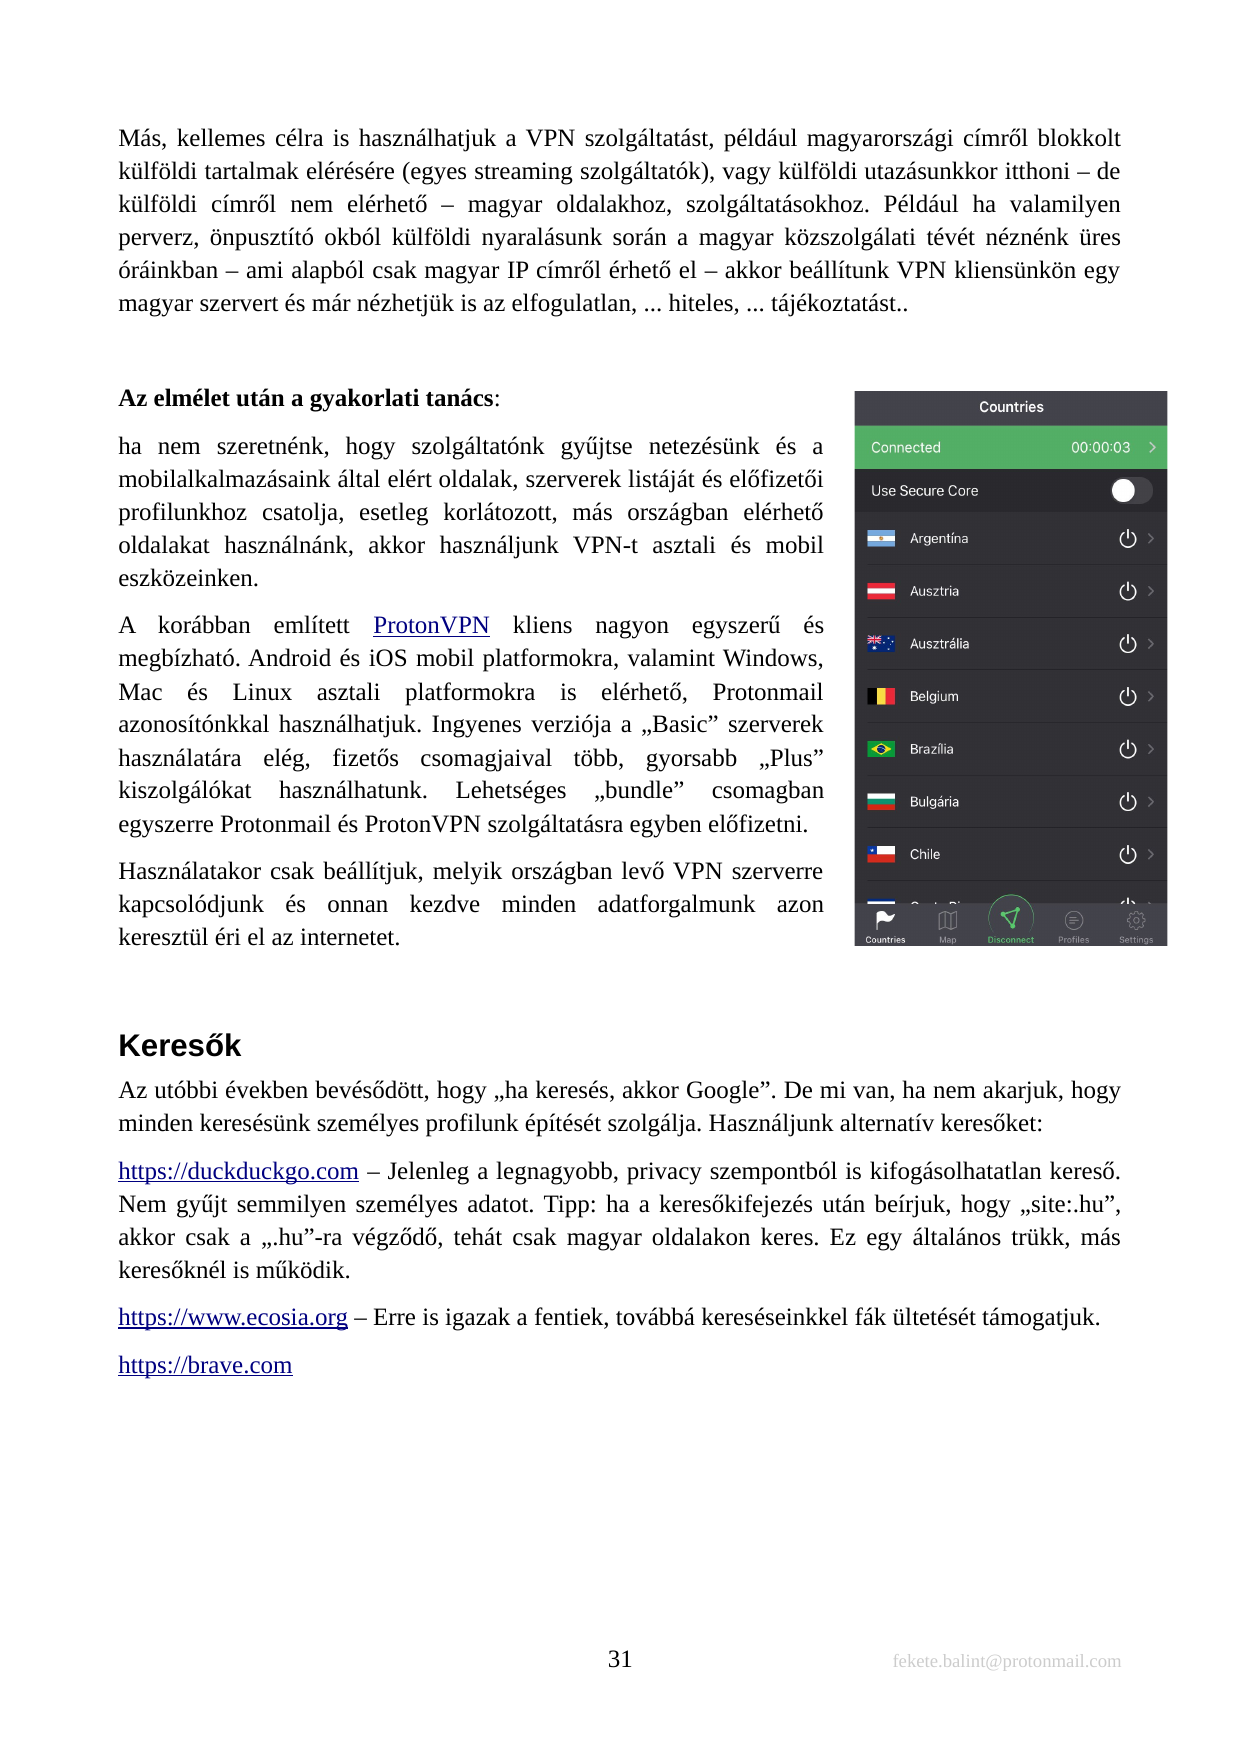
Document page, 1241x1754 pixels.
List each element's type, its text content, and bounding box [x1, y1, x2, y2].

text Az utóbbi években bevésődött, hogy „ha keresés, akkor Google”. De mi van, ha nem akarjuk, hogy minden keresésünk személyes profilunk építését szolgálja. Használjunk alternatív keresőket: [118, 1075, 1122, 1137]
text https://duckduckgo.com – Jelenleg a legnagyobb, privacy szempontból is kifogásolhatatlan kereső. Nem gyűjt semmilyen személyes adatot. Tipp: ha a keresőkifejezés után beírjuk, hogy „site:.hu”, akkor csak a „.hu”-ra végződő, tehát csak magyar oldalakon keres. Ez egy általános trükk, más keresőknél is működik. [118, 1156, 1122, 1283]
text A korábban említett ProtonVPN kliens nagyon egyszerű és megbízható. Android és iOS mobil platformokra, valamint Windows, Mac és Linux asztali platformokra is elérhető, Protonmail azonosítónkkal használhatjuk. Ingyenes verziója a „Basic” szerverek használatára elég, fizetős csomagjaival több, gyorsabb „Plus” kiszolgálókat használhatunk. Lehetséges „bundle” csomagban egyszerre Protonmail és ProtonVPN szolgáltatásra egyben előfizetni. [118, 611, 824, 837]
text Más, kellemes célra is használhatjuk a VPN szolgáltatást, például magyarországi címről blokkolt külföldi tartalmak elérésére (egyes streaming szolgáltatók), vagy külföldi utazásunkkor itthoni – de külföldi címről nem elérhető – magyar oldalakhoz, szolgáltatásokhoz. Például ha valamilyen perverz, önpusztító okból külföldi nyaralásunk során a magyar közszolgálati tévét néznénk üres óráinkban – ami alapból csak magyar IP címről érhető el – akkor beállítunk VPN kliensünkön egy magyar szervert és már nézhetjük is az elfogulatlan, ... hiteles, ... tájékoztatást.. [118, 123, 1122, 317]
subtitle Keresők [118, 991, 1122, 1063]
text ha nem szeretnénk, hogy szolgáltatónk gyűjtse netezésünk és a mobilalkalmazásaink által elért oldalak, szerverek listáját és előfizetői profilunkhoz csatolja, esetleg korlátozott, más országban elérhető oldalakat használnánk, akkor használjunk VPN-t asztali és mobil eszközeinken. [118, 431, 824, 592]
text https://brave.com [118, 1350, 1122, 1379]
text [1168, 391, 1197, 946]
picture [854, 391, 1168, 946]
text https://www.ecosia.org – Erre is igazak a fentiek, továbbá kereséseinkkel fák ültetését támogatjuk. [118, 1302, 1122, 1331]
text Használatakor csak beállítjuk, melyik országban levő VPN szerverre kapcsolódjunk és onnan kezdve minden adatforgalmunk azon keresztül éri el az internetet. [118, 856, 1122, 951]
text Az elmélet után a gyakorlati tanács: [118, 383, 1122, 946]
